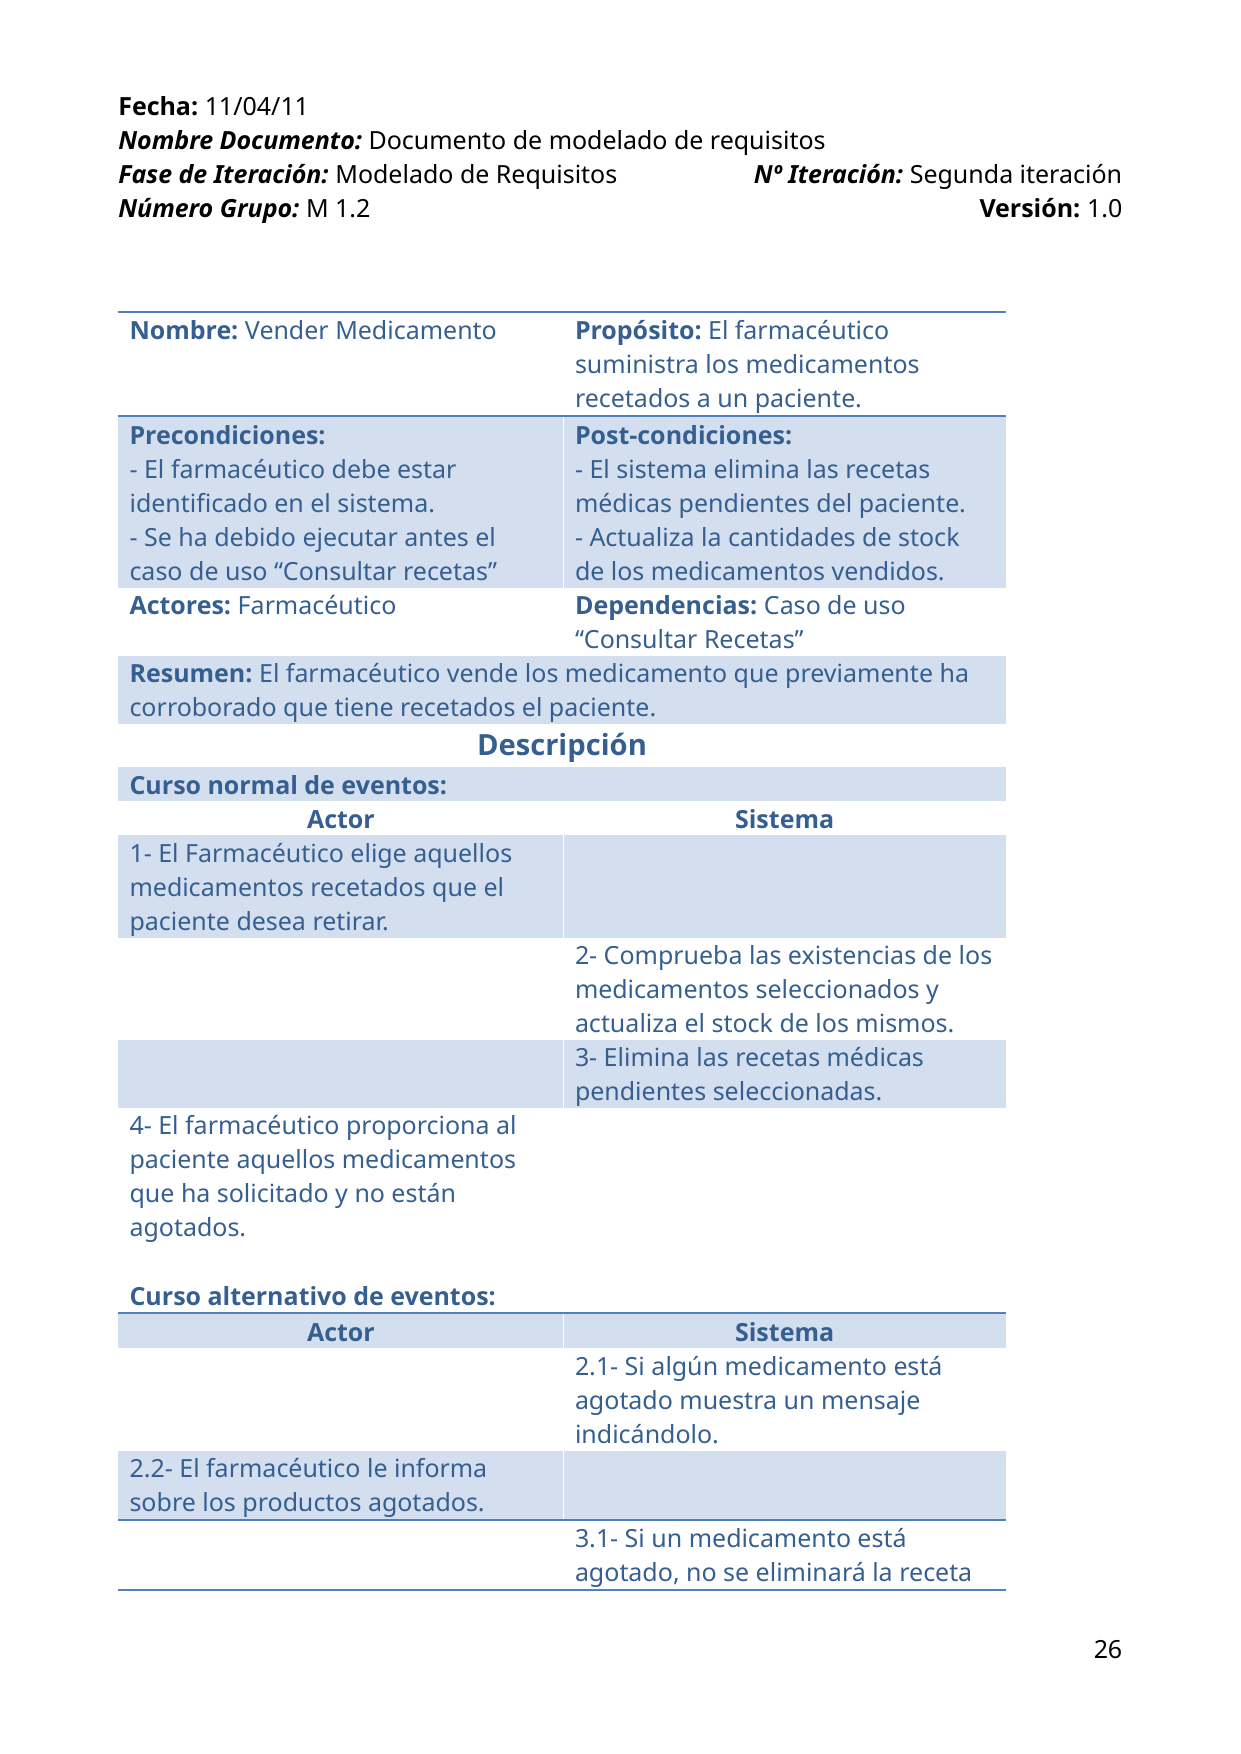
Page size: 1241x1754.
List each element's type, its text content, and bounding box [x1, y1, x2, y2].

table_cell Sistema [564, 1314, 1006, 1348]
table_cell Resumen: El farmacéutico vende los medicamento que previamente ha corroborado que tiene recetados el paciente. [118, 656, 1006, 724]
table_cell 2.2- El farmacéutico le informa sobre los productos agotados. [118, 1451, 563, 1519]
table_cell 3.1- Si un medicamento está agotado, no se eliminará la receta [564, 1521, 1006, 1589]
table_cell Actor [118, 801, 563, 835]
table_cell [118, 1349, 563, 1451]
table_cell Sistema [564, 801, 1006, 835]
table_cell 2- Comprueba las existencias de los medicamentos seleccionados y actualiza el stock de los mismos. [564, 938, 1006, 1040]
table_cell Actor [118, 1314, 563, 1348]
table_cell Curso alternativo de eventos: [118, 1244, 1006, 1312]
table_cell [564, 1108, 1006, 1244]
table_cell Actores: Farmacéutico [118, 588, 563, 656]
table_header Nombre: Vender Medicamento [118, 313, 563, 415]
table_cell Dependencias: Caso de uso “Consultar Recetas” [564, 588, 1006, 656]
table_cell [118, 938, 563, 1040]
table_cell [118, 1040, 563, 1108]
table_cell Curso normal de eventos: [118, 767, 1006, 801]
table_cell 1- El Farmacéutico elige aquellos medicamentos recetados que el paciente desea retirar. [118, 835, 563, 938]
table_cell Precondiciones: - El farmacéutico debe estar identificado en el sistema. - Se ha debido ejecutar antes el caso de uso “Consultar recetas” [118, 417, 563, 588]
table_cell [118, 1521, 563, 1589]
table_cell [564, 835, 1006, 938]
table_cell Descripción [118, 724, 1006, 767]
table_header Propósito: El farmacéutico suministra los medicamentos recetados a un paciente. [564, 313, 1006, 415]
table_cell Post-condiciones: - El sistema elimina las recetas médicas pendientes del paciente. - Actualiza la cantidades de stock de los medicamentos vendidos. [564, 417, 1006, 588]
table_cell 3- Elimina las recetas médicas pendientes seleccionadas. [564, 1040, 1006, 1108]
table_cell 4- El farmacéutico proporciona al paciente aquellos medicamentos que ha solicitado y no están agotados. [118, 1108, 563, 1244]
table_cell 2.1- Si algún medicamento está agotado muestra un mensaje indicándolo. [564, 1349, 1006, 1451]
table_cell [564, 1451, 1006, 1519]
